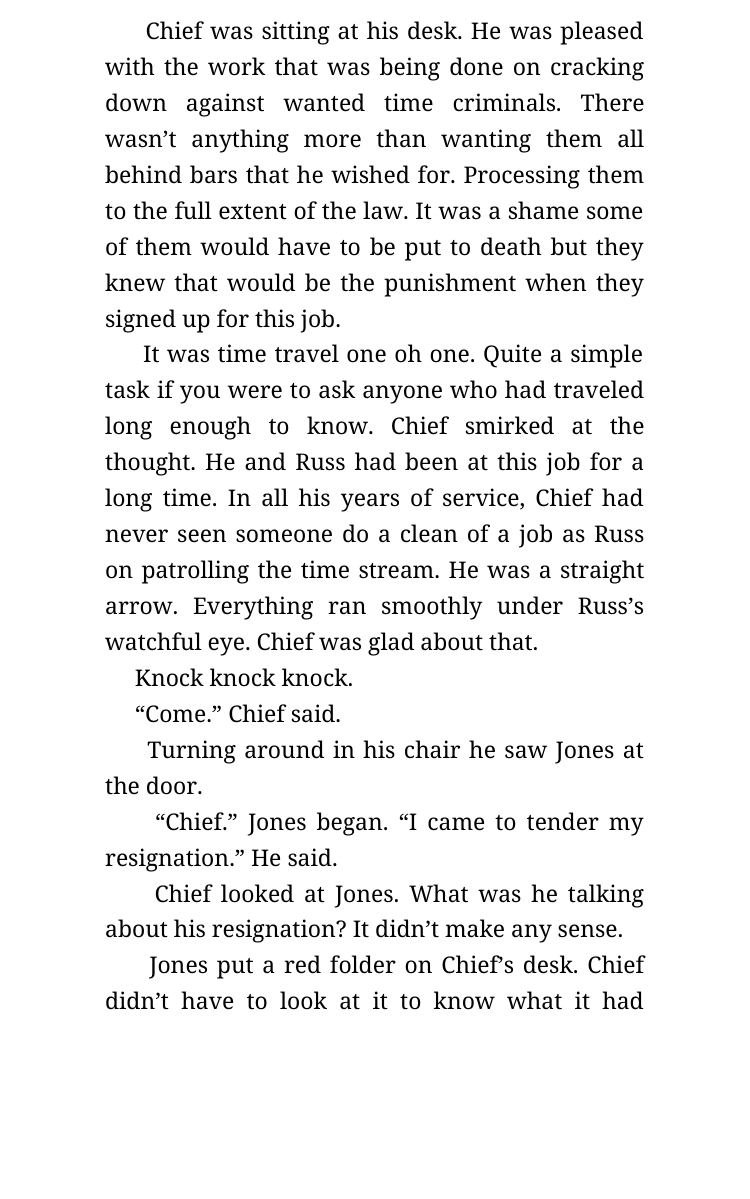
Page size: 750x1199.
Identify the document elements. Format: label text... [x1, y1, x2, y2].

text “Chief.” Jones began. “I came to tender my resignation.” He said. [105, 806, 645, 873]
text It was time travel one oh one. Quite a simple task if you were to ask anyone who had traveled long enough to know. Chief smirked at the thought. He and Russ had been at this job for a long time. In all his years of service, Chief had never seen someone do a clean of a job as Russ on patrolling the time stream. He was a straight arrow. Everything ran smoothly under Russ’s watchful eye. Chief was glad about that. [105, 338, 645, 657]
text “Come.” Chief said. [105, 698, 645, 729]
text Chief looked at Jones. What was he talking about his resignation? It didn’t make any sense. [105, 877, 645, 945]
text Knock knock knock. [105, 662, 645, 693]
text Jones put a red folder on Chief’s desk. Chief didn’t have to look at it to know what it had [105, 949, 645, 1017]
text Turning around in his chair he saw Jones at the door. [105, 734, 645, 801]
text Chief was sitting at his desk. He was pleased with the work that was being done on cracking down against wanted time criminals. There wasn’t anything more than wanting them all behind bars that he wished for. Processing them to the full extent of the law. It was a shame some of them would have to be put to death but they knew that would be the punishment when they signed up for this job. [105, 15, 645, 334]
